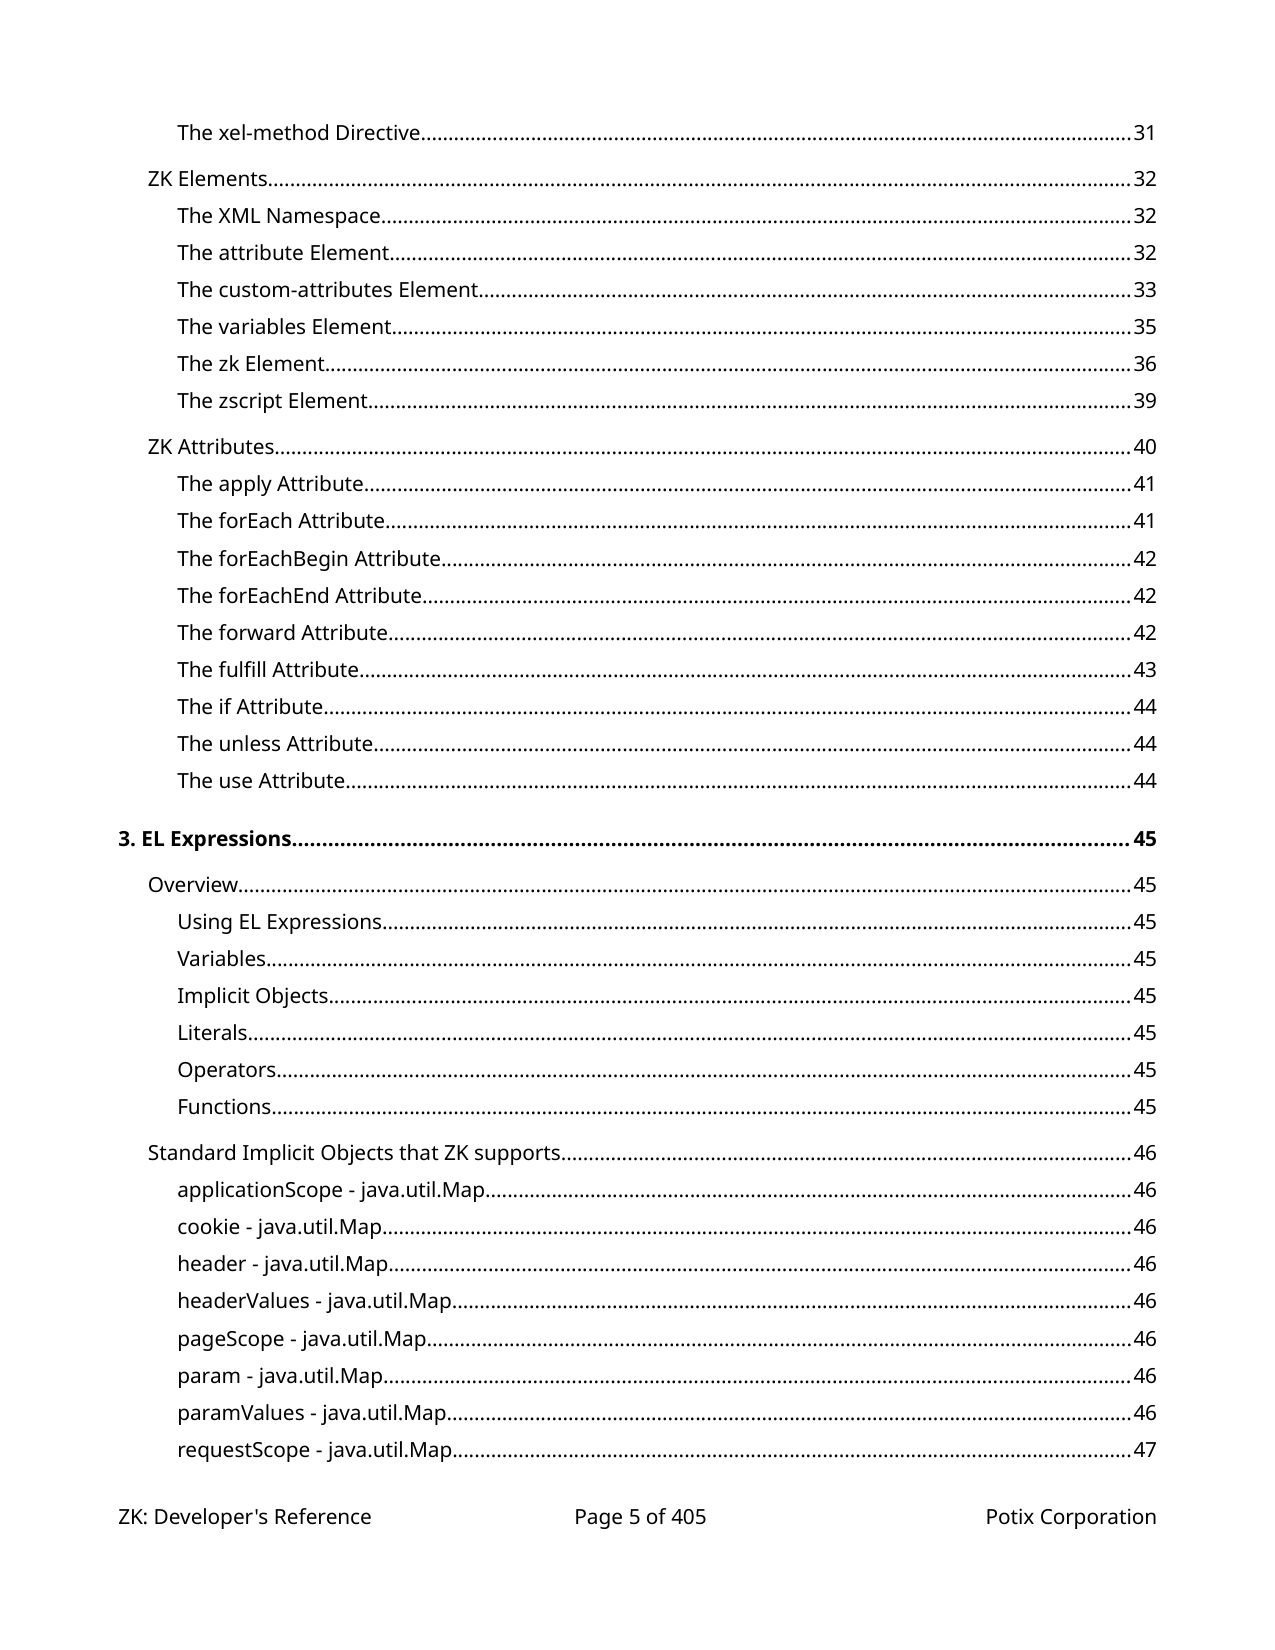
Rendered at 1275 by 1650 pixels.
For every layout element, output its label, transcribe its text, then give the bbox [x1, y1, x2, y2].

text 3. EL Expressions 45 [118, 824, 1157, 852]
text The forEachEnd Attribute 42 [177, 581, 1157, 609]
text paramValues - java.util.Map 46 [177, 1398, 1157, 1426]
text ZK Elements 32 [148, 164, 1157, 192]
text Using EL Expressions 45 [177, 907, 1157, 935]
text pageScope - java.util.Map 46 [177, 1324, 1157, 1352]
text Standard Implicit Objects that ZK supports 46 [148, 1138, 1157, 1167]
text The apply Attribute 41 [177, 469, 1157, 498]
text The if Attribute 44 [177, 692, 1157, 720]
text cookie - java.util.Map 46 [177, 1212, 1157, 1241]
text The xel-method Directive 31 [177, 118, 1157, 146]
text Overview 45 [148, 870, 1157, 898]
text The custom-attributes Element 33 [177, 275, 1157, 303]
text param - java.util.Map 46 [177, 1361, 1157, 1389]
text Variables 45 [177, 944, 1157, 972]
text applicationScope - java.util.Map 46 [177, 1175, 1157, 1204]
text Implicit Objects 45 [177, 981, 1157, 1009]
text The zscript Element 39 [177, 387, 1157, 415]
text The attribute Element 32 [177, 238, 1157, 266]
text The fulfill Attribute 43 [177, 655, 1157, 683]
text The variables Element 35 [177, 312, 1157, 341]
text The XML Namespace 32 [177, 201, 1157, 229]
text The forEachBegin Attribute 42 [177, 544, 1157, 572]
text Functions 45 [177, 1092, 1157, 1121]
text header - java.util.Map 46 [177, 1249, 1157, 1278]
text Operators 45 [177, 1055, 1157, 1083]
text Literals 45 [177, 1018, 1157, 1046]
text The unless Attribute 44 [177, 729, 1157, 757]
text headerValues - java.util.Map 46 [177, 1287, 1157, 1315]
text ZK Attributes 40 [148, 432, 1157, 461]
text The forEach Attribute 41 [177, 507, 1157, 535]
text The forward Attribute 42 [177, 618, 1157, 646]
text The zk Element 36 [177, 349, 1157, 378]
text The use Attribute 44 [177, 766, 1157, 794]
text requestScope - java.util.Map 47 [177, 1435, 1157, 1463]
